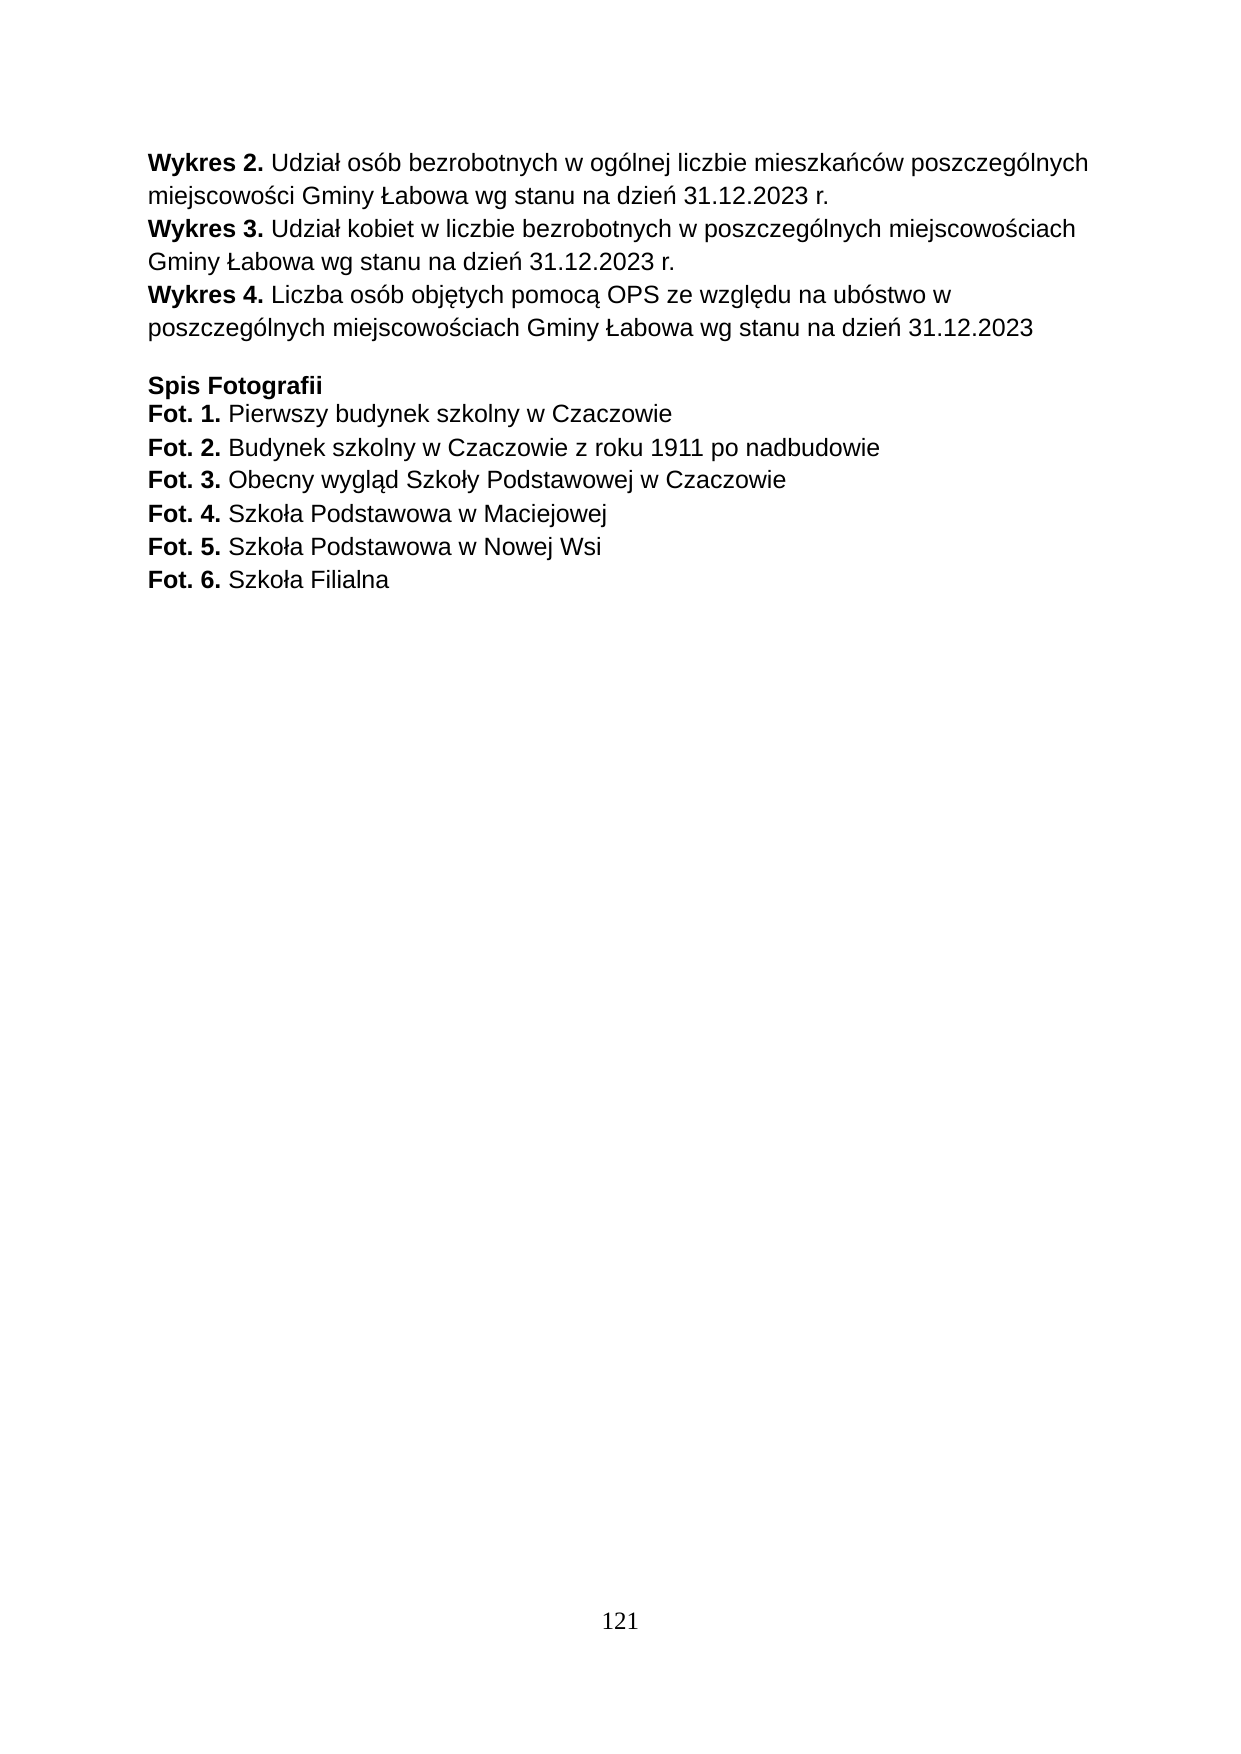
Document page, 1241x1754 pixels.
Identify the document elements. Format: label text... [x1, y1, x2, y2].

text Fot. 6. Szkoła Filialna [148, 564, 1093, 593]
text Fot. 3. Obecny wygląd Szkoły Podstawowej w Czaczowie [148, 466, 1093, 494]
text Fot. 5. Szkoła Podstawowa w Nowej Wsi [148, 532, 1093, 560]
text Spis Fotografii [148, 371, 1093, 399]
text Fot. 2. Budynek szkolny w Czaczowie z roku 1911 po nadbudowie [148, 432, 1093, 461]
text Fot. 1. Pierwszy budynek szkolny w Czaczowie [148, 399, 1093, 428]
text Wykres 4. Liczba osób objętych pomocą OPS ze względu na ubóstwo w poszczególnych miejscowościach Gminy Łabowa wg stanu na dzień 31.12.2023 [148, 280, 1093, 341]
text Wykres 3. Udział kobiet w liczbie bezrobotnych w poszczególnych miejscowościach Gminy Łabowa wg stanu na dzień 31.12.2023 r. [148, 214, 1093, 275]
text Fot. 4. Szkoła Podstawowa w Maciejowej [148, 498, 1093, 527]
text Wykres 2. Udział osób bezrobotnych w ogólnej liczbie mieszkańców poszczególnych miejscowości Gminy Łabowa wg stanu na dzień 31.12.2023 r. [148, 148, 1093, 209]
